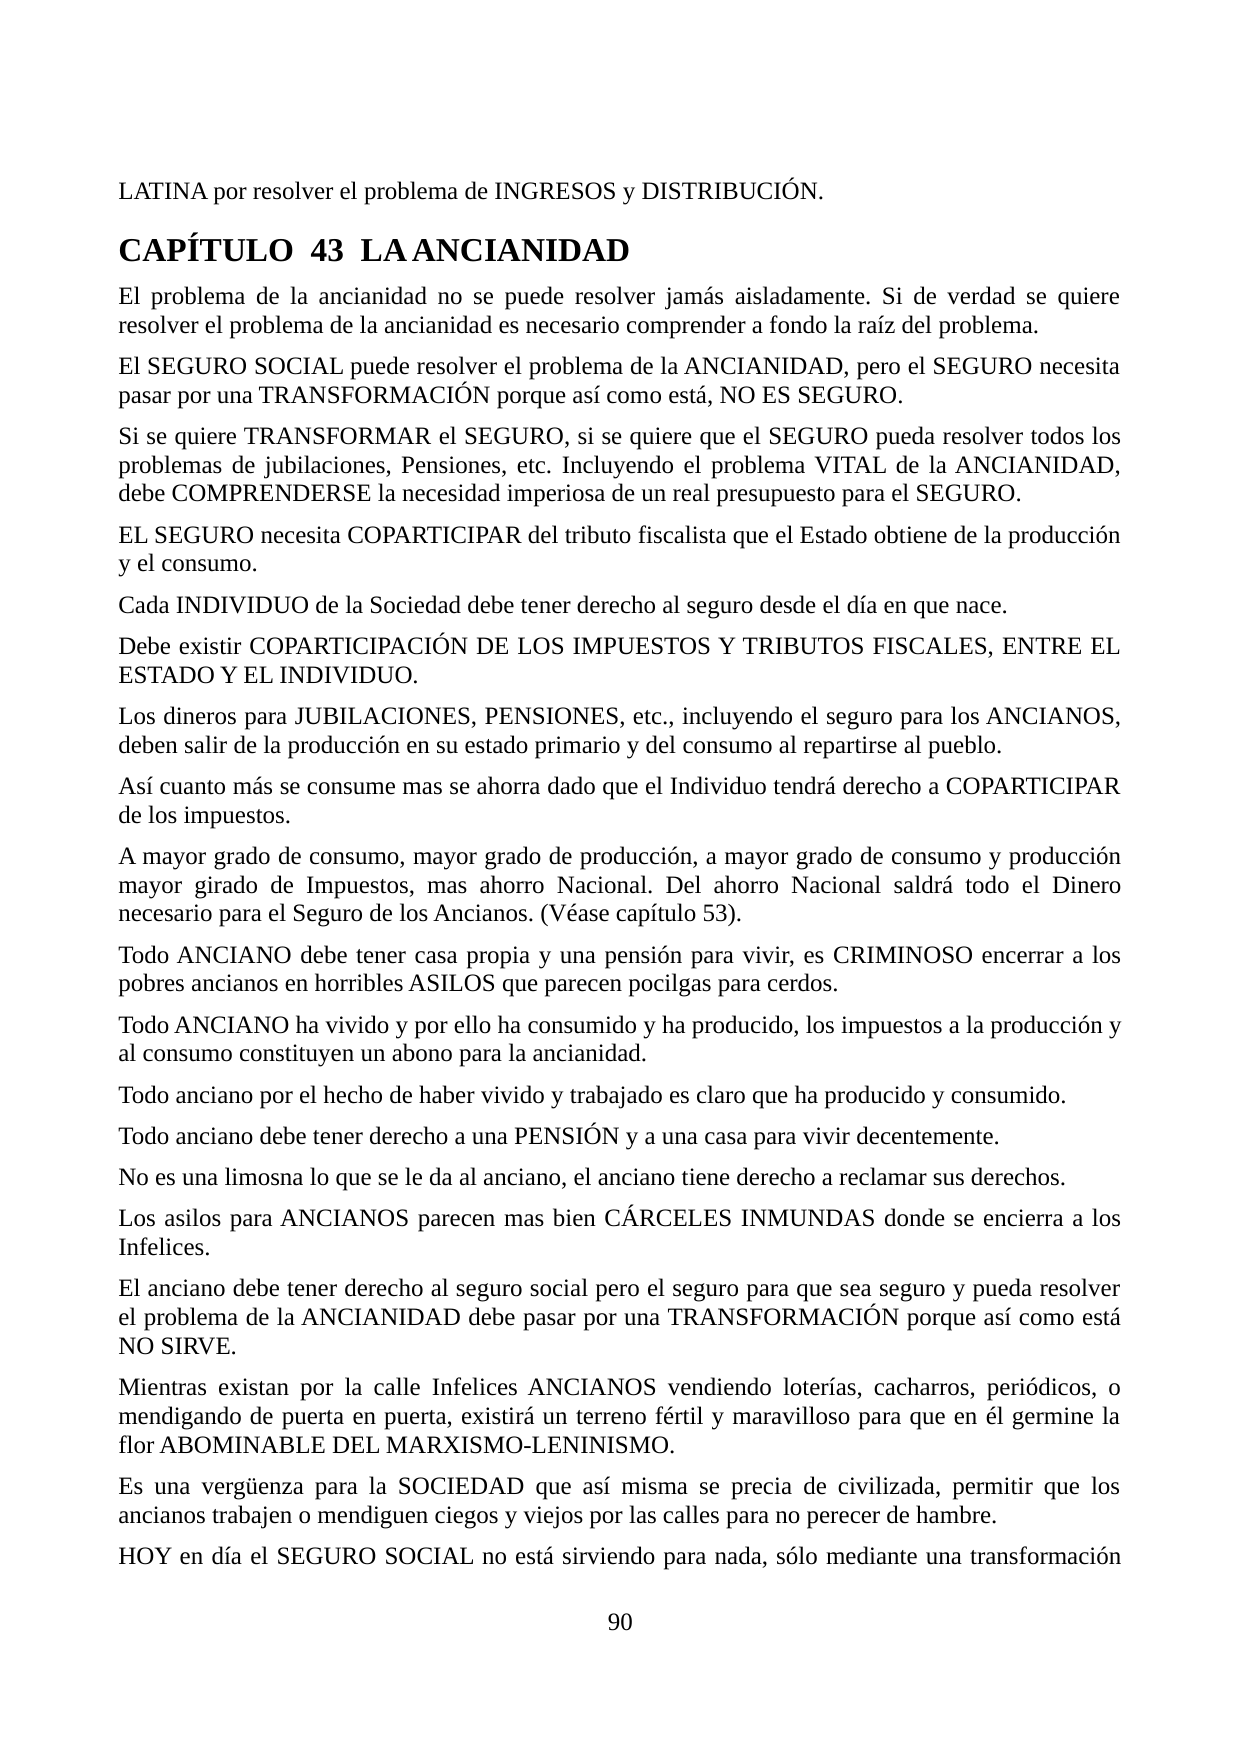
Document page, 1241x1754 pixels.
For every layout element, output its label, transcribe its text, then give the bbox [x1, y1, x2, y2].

text LATINA por resolver el problema de INGRESOS y DISTRIBUCIÓN. [118, 176, 1122, 205]
text Debe existir COPARTICIPACIÓN DE LOS IMPUESTOS Y TRIBUTOS FISCALES, ENTRE EL ESTADO Y EL INDIVIDUO. [118, 631, 1122, 688]
text Todo anciano debe tener derecho a una PENSIÓN y a una casa para vivir decentemente. [118, 1121, 1122, 1150]
text Todo ANCIANO ha vivido y por ello ha consumido y ha producido, los impuestos a la producción y al consumo constituyen un abono para la ancianidad. [118, 1010, 1122, 1067]
text Todo anciano por el hecho de haber vivido y trabajado es claro que ha producido y consumido. [118, 1080, 1122, 1108]
text Cada INDIVIDUO de la Sociedad debe tener derecho al seguro desde el día en que nace. [118, 590, 1122, 618]
text Así cuanto más se consume mas se ahorra dado que el Individuo tendrá derecho a COPARTICIPAR de los impuestos. [118, 771, 1122, 828]
text Mientras existan por la calle Infelices ANCIANOS vendiendo loterías, cacharros, periódicos, o mendigando de puerta en puerta, existirá un terreno fértil y maravilloso para que en él germine la flor ABOMINABLE DEL MARXISMO-LENINISMO. [118, 1372, 1122, 1458]
text No es una limosna lo que se le da al anciano, el anciano tiene derecho a reclamar sus derechos. [118, 1162, 1122, 1191]
text El SEGURO SOCIAL puede resolver el problema de la ANCIANIDAD, pero el SEGURO necesita pasar por una TRANSFORMACIÓN porque así como está, NO ES SEGURO. [118, 351, 1122, 408]
subtitle CAPÍTULO 43 LA ANCIANIDAD [118, 230, 1122, 268]
text Los dineros para JUBILACIONES, PENSIONES, etc., incluyendo el seguro para los ANCIANOS, deben salir de la producción en su estado primario y del consumo al repartirse al pueblo. [118, 701, 1122, 758]
text A mayor grado de consumo, mayor grado de producción, a mayor grado de consumo y producción mayor girado de Impuestos, mas ahorro Nacional. Del ahorro Nacional saldrá todo el Dinero necesario para el Seguro de los Ancianos. (Véase capítulo 53). [118, 841, 1122, 927]
text EL SEGURO necesita COPARTICIPAR del tributo fiscalista que el Estado obtiene de la producción y el consumo. [118, 520, 1122, 577]
text El anciano debe tener derecho al seguro social pero el seguro para que sea seguro y pueda resolver el problema de la ANCIANIDAD debe pasar por una TRANSFORMACIÓN porque así como está NO SIRVE. [118, 1273, 1122, 1360]
text Todo ANCIANO debe tener casa propia y una pensión para vivir, es CRIMINOSO encerrar a los pobres ancianos en horribles ASILOS que parecen pocilgas para cerdos. [118, 940, 1122, 997]
text Si se quiere TRANSFORMAR el SEGURO, si se quiere que el SEGURO pueda resolver todos los problemas de jubilaciones, Pensiones, etc. Incluyendo el problema VITAL de la ANCIANIDAD, debe COMPRENDERSE la necesidad imperiosa de un real presupuesto para el SEGURO. [118, 421, 1122, 507]
text Es una vergüenza para la SOCIEDAD que así misma se precia de civilizada, permitir que los ancianos trabajen o mendiguen ciegos y viejos por las calles para no perecer de hambre. [118, 1471, 1122, 1528]
text El problema de la ancianidad no se puede resolver jamás aisladamente. Si de verdad se quiere resolver el problema de la ancianidad es necesario comprender a fondo la raíz del problema. [118, 281, 1122, 338]
text Los asilos para ANCIANOS parecen mas bien CÁRCELES INMUNDAS donde se encierra a los Infelices. [118, 1203, 1122, 1261]
text HOY en día el SEGURO SOCIAL no está sirviendo para nada, sólo mediante una transformación [118, 1541, 1122, 1570]
